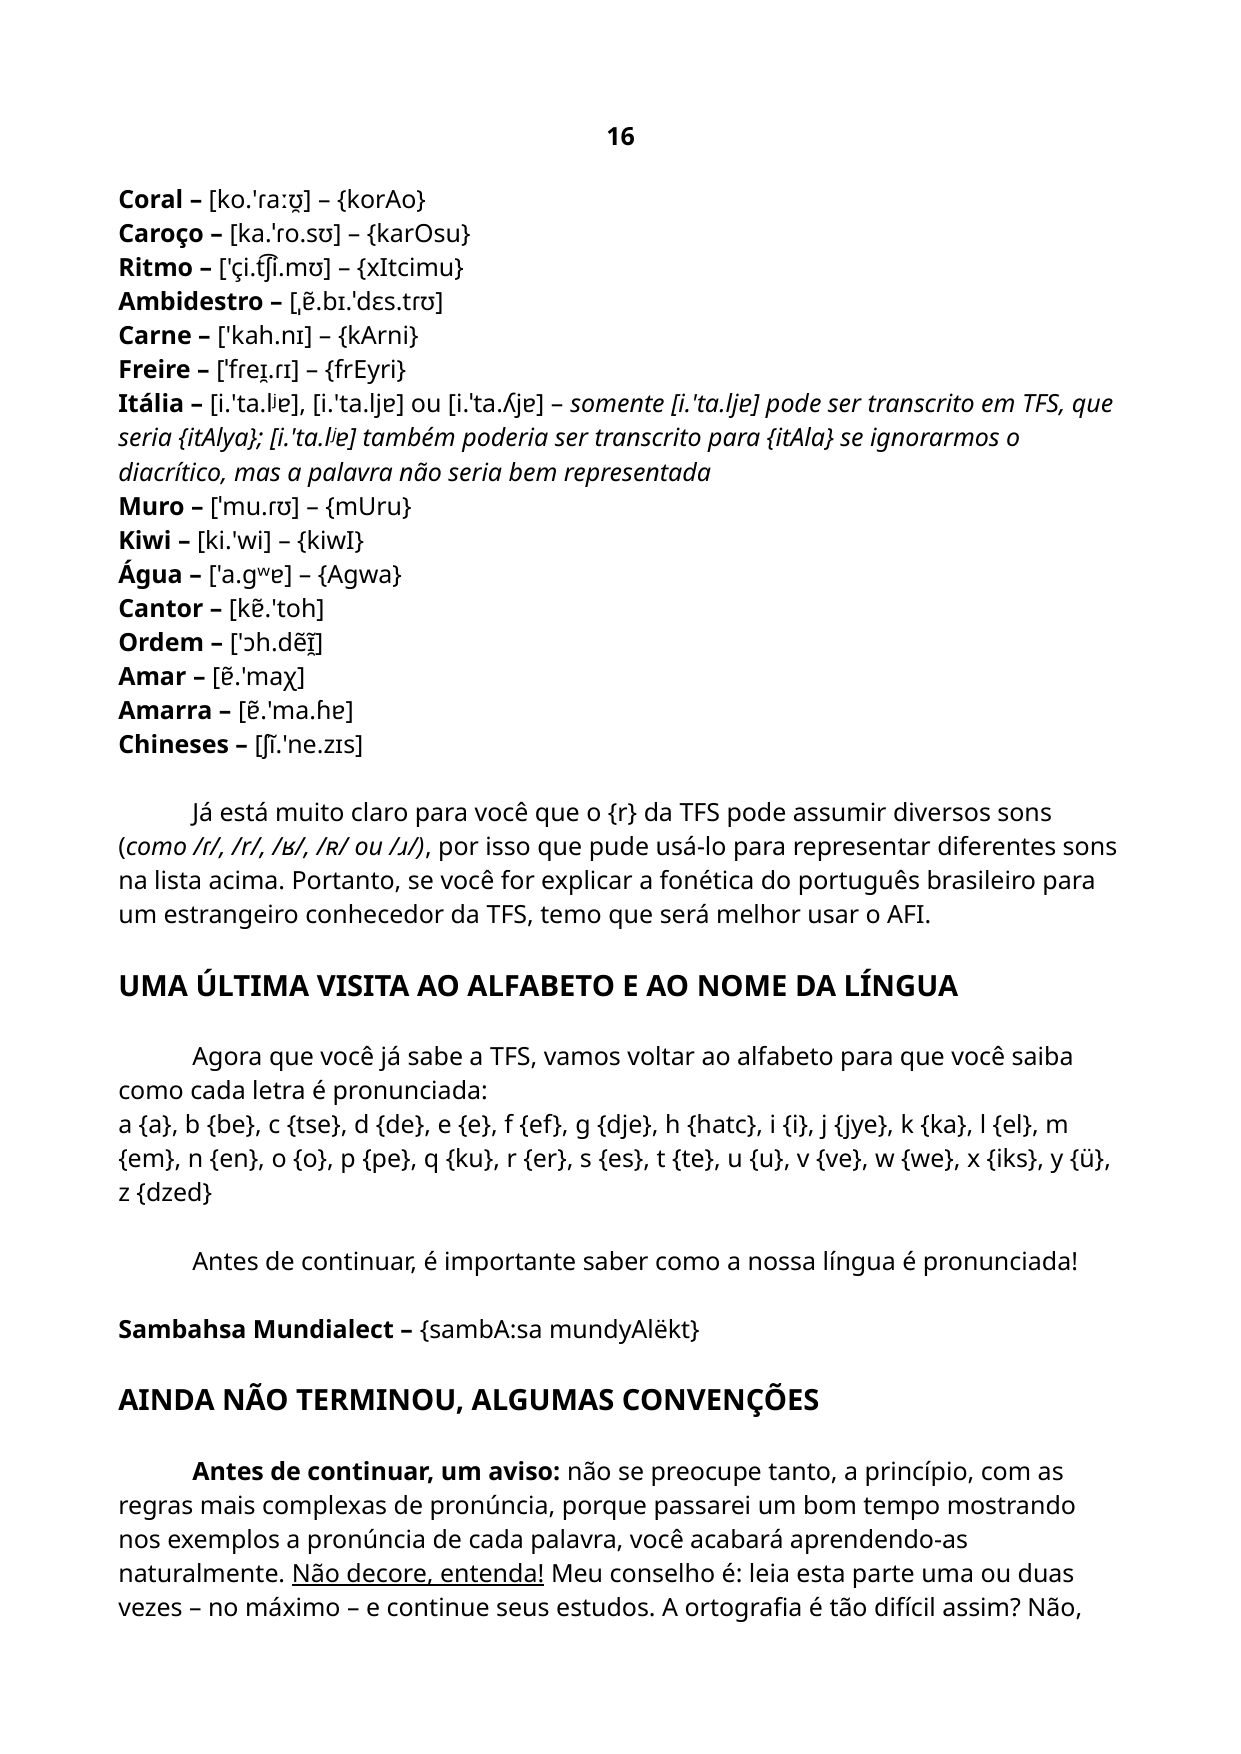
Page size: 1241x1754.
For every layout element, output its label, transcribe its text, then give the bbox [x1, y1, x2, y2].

text Caroço – [ka.ˈɾo.sʊ] – {karOsu} [118, 216, 1123, 250]
text Agora que você já sabe a TFS, vamos voltar ao alfabeto para que você saiba como cada letra é pronunciada: [118, 1039, 1123, 1107]
text Já está muito claro para você que o {r} da TFS pode assumir diversos sons (como /ɾ/, /r/, /ʁ/, /ʀ/ ou /ɹ/), por isso que pude usá-lo para representar diferentes sons na lista acima. Portanto, se você for explicar a fonética do português brasileiro para um estrangeiro conhecedor da TFS, temo que será melhor usar o AFI. [118, 795, 1123, 931]
text Coral – [ko.'ɾaːʊ̯] – {korAo} [118, 182, 1123, 216]
text Antes de continuar, é importante saber como a nossa língua é pronunciada! [118, 1243, 1123, 1277]
text Sambahsa Mundialect – {sambA:sa mundyAlëkt} [118, 1311, 1123, 1345]
text Antes de continuar, um aviso: não se preocupe tanto, a princípio, com as regras mais complexas de pronúncia, porque passarei um bom tempo mostrando nos exemplos a pronúncia de cada palavra, você acabará aprendendo-as naturalmente. Não decore, entenda! Meu conselho é: leia esta parte uma ou duas vezes – no máximo – e continue seus estudos. A ortografia é tão difícil assim? Não, [118, 1453, 1123, 1623]
text Cantor – [kɐ̃.'toh] [118, 590, 1123, 624]
text Carne – ['kah.nɪ] – {kArni} [118, 318, 1123, 352]
text Itália – [i.'ta.lʲɐ], [i.'ta.ljɐ] ou [i.ˈta.ʎjɐ] – somente [i.'ta.ljɐ] pode ser transcrito em TFS, que seria {itAlya}; [i.'ta.lʲɐ] também poderia ser transcrito para {itAla} se ignorarmos o diacrítico, mas a palavra não seria bem representada [118, 386, 1123, 488]
text a {a}, b {be}, c {tse}, d {de}, e {e}, f {ef}, g {dje}, h {hatc}, i {i}, j {jye}, k {ka}, l {el}, m {em}, n {en}, o {o}, p {pe}, q {ku}, r {er}, s {es}, t {te}, u {u}, v {ve}, w {we}, x {iks}, y {ü}, z {dzed} [118, 1107, 1123, 1209]
text Ambidestro – [ˌɐ̃.bɪ.ˈdɛs.tɾʊ] [118, 284, 1123, 318]
text Ordem – ['ɔh.dẽɪ̯̃] [118, 624, 1123, 658]
text Freire – [ˈfɾeɪ̯.ɾɪ] – {frEyri} [118, 352, 1123, 386]
text Kiwi – [ki.'wi] – {kiwI} [118, 522, 1123, 556]
text Amar – [ɐ̃.'maχ] [118, 658, 1123, 693]
text Amarra – [ɐ̃.'ma.ɦɐ] [118, 693, 1123, 727]
subtitle AINDA NÃO TERMINOU, ALGUMAS CONVENÇÕES [118, 1379, 1123, 1419]
text Chineses – [ʃĩ.'ne.zɪs] [118, 727, 1123, 761]
text Muro – [ˈmu.ɾʊ] – {mUru} [118, 488, 1123, 522]
text Ritmo – ['çi.t͡ʃi.mʊ] – {xItcimu} [118, 250, 1123, 284]
subtitle UMA ÚLTIMA VISITA AO ALFABETO E AO NOME DA LÍNGUA [118, 965, 1123, 1005]
text Água – ['a.gʷɐ] – {Agwa} [118, 556, 1123, 590]
